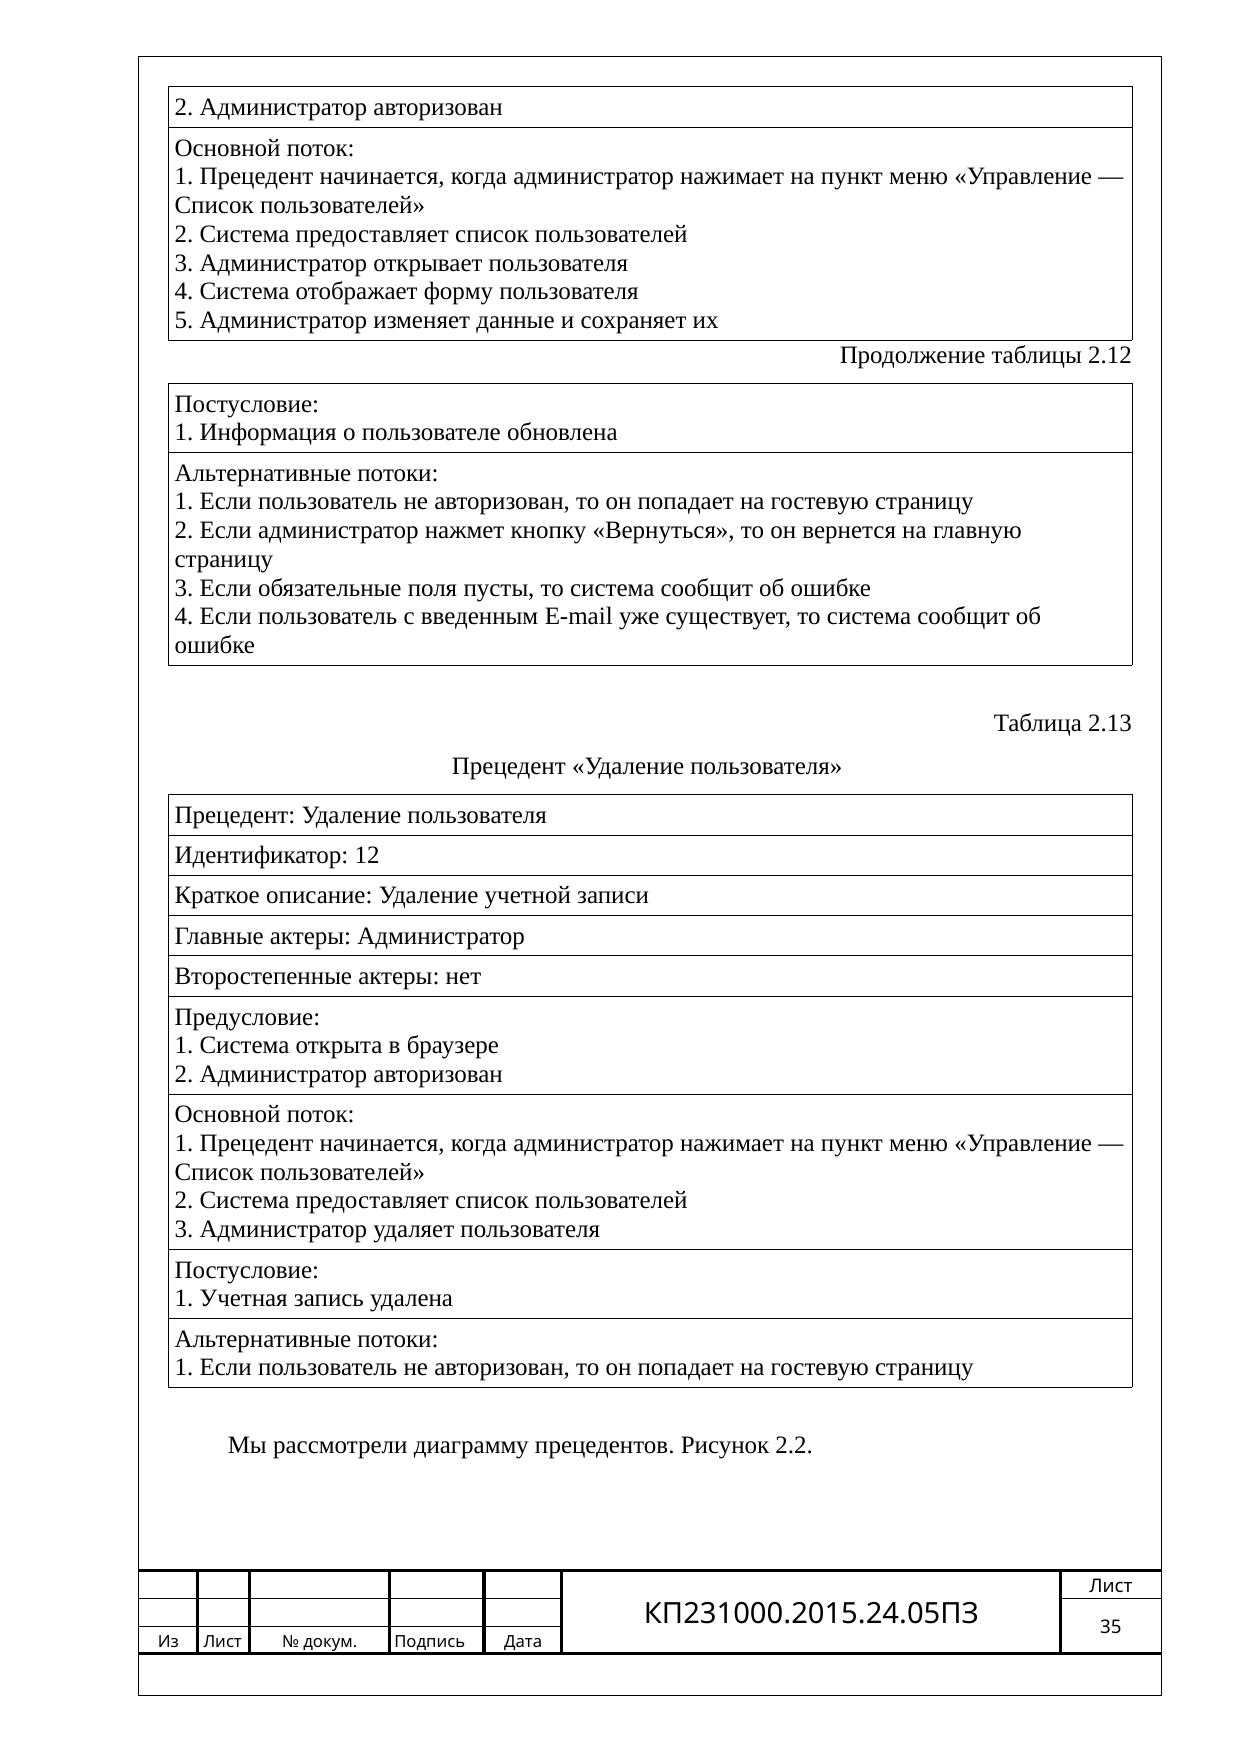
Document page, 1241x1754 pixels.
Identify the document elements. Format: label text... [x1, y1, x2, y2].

text Мы рассмотрели диаграмму прецедентов. Рисунок 2.2. [168, 1430, 1132, 1459]
table_cell Основной поток: 1. Прецедент начинается, когда администратор нажимает на пункт меню «Управление — Список пользователей» 2. Система предоставляет список пользователей 3. Администратор удаляет пользователя [169, 1095, 1132, 1249]
table_header Прецедент: Удаление пользователя [169, 795, 1132, 834]
table_cell Идентификатор: 12 [169, 836, 1132, 875]
table_cell Предусловие: 1. Система открыта в браузере 2. Администратор авторизован [169, 997, 1132, 1093]
table_cell 2. Администратор авторизован [169, 87, 1132, 127]
table_cell Альтернативные потоки: 1. Если пользователь не авторизован, то он попадает на гостевую страницу 2. Если администратор нажмет кнопку «Вернуться», то он вернется на главную страницу 3. Если обязательные поля пусты, то система сообщит об ошибке 4. Если пользователь с введенным E-mail уже существует, то система сообщит об ошибке [169, 453, 1132, 665]
table_cell Второстепенные актеры: нет [169, 956, 1132, 996]
text Продолжение таблицы 2.12 [168, 341, 1132, 368]
table_header Постусловие: 1. Информация о пользователе обновлена [169, 384, 1132, 452]
table_cell Альтернативные потоки: 1. Если пользователь не авторизован, то он попадает на гостевую страницу [169, 1319, 1132, 1387]
text Таблица 2.13 [168, 708, 1132, 737]
table_cell Постусловие: 1. Учетная запись удалена [169, 1250, 1132, 1318]
table_cell Основной поток: 1. Прецедент начинается, когда администратор нажимает на пункт меню «Управление — Список пользователей» 2. Система предоставляет список пользователей 3. Администратор открывает пользователя 4. Система отображает форму пользователя 5. Администратор изменяет данные и сохраняет их [169, 128, 1132, 339]
text Прецедент «Удаление пользователя» [168, 751, 1132, 780]
table_cell Краткое описание: Удаление учетной записи [169, 876, 1132, 915]
table_cell Главные актеры: Администратор [169, 916, 1132, 955]
